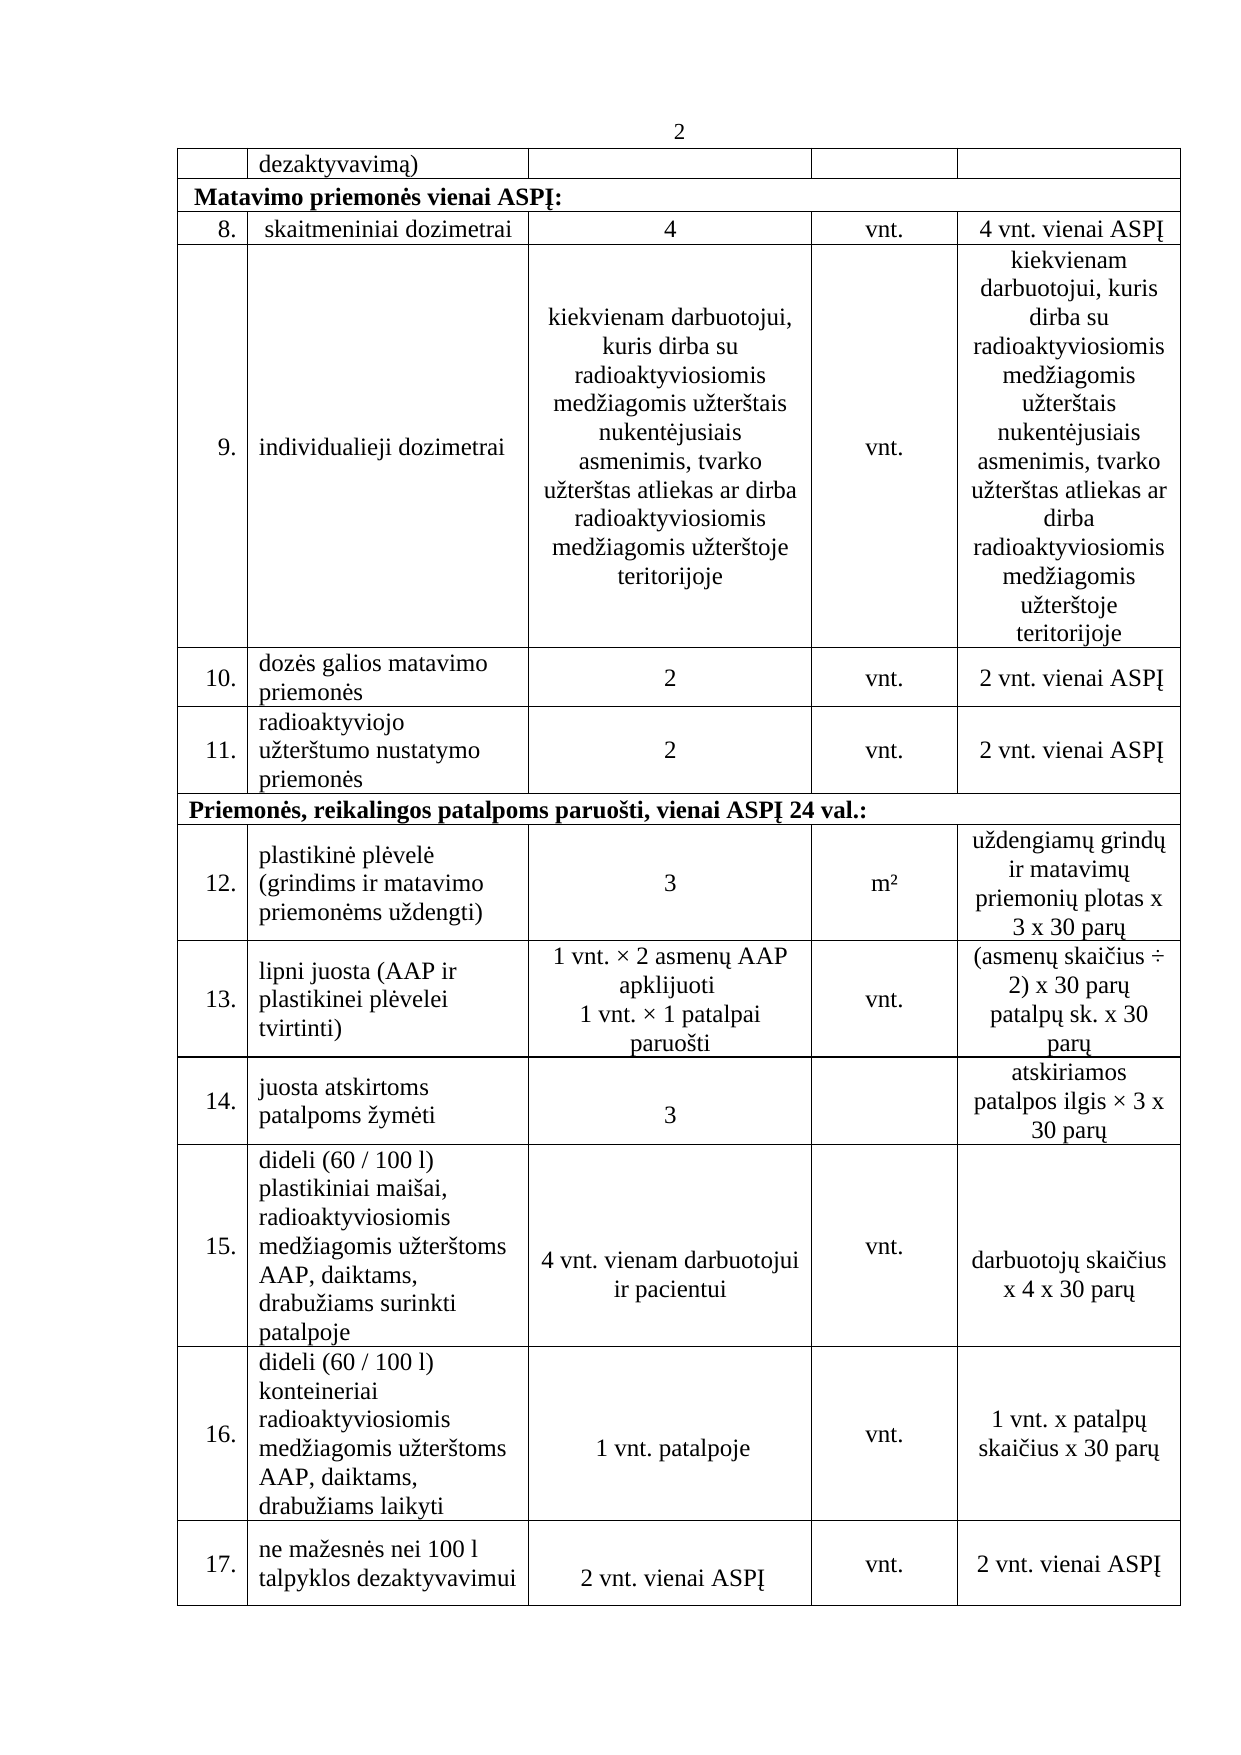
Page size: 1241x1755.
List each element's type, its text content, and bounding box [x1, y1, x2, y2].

table_cell ne mažesnės nei 100 l talpyklos dezaktyvavimui [248, 1521, 528, 1605]
table_cell 3 [529, 1058, 811, 1144]
table_cell 4 vnt. vienam darbuotojui ir pacientui [529, 1145, 811, 1346]
table_cell dozės galios matavimo priemonės [248, 648, 528, 706]
table_cell 2 vnt. vienai ASPĮ [958, 648, 1180, 706]
table_cell 8. [178, 212, 247, 244]
table_cell 13. [178, 941, 247, 1056]
table_cell 4 [529, 212, 811, 244]
table_cell radioaktyviojo užterštumo nustatymo priemonės [248, 707, 528, 793]
table_cell dideli (60 / 100 l) konteineriai radioaktyviosiomis medžiagomis užterštoms AAP, daiktams, drabužiams laikyti [248, 1347, 528, 1519]
table_cell vnt. [812, 212, 957, 244]
table_cell Matavimo priemonės vienai ASPĮ: [178, 179, 1180, 211]
table_cell dezaktyvavimą) [248, 149, 528, 177]
table_cell vnt. [812, 941, 957, 1056]
table_cell 1 vnt. patalpoje [529, 1347, 811, 1519]
table_cell uždengiamų grindų ir matavimų priemonių plotas x 3 x 30 parų [958, 825, 1180, 940]
table_cell 1 vnt. x patalpų skaičius x 30 parų [958, 1347, 1180, 1519]
table_cell 15. [178, 1145, 247, 1346]
table_cell 2 vnt. vienai ASPĮ [958, 707, 1180, 793]
table_cell vnt. [812, 245, 957, 647]
table_cell [178, 149, 247, 177]
table_cell dideli (60 / 100 l) plastikiniai maišai, radioaktyviosiomis medžiagomis užterštoms AAP, daiktams, drabužiams surinkti patalpoje [248, 1145, 528, 1346]
table_cell [812, 149, 957, 177]
table_cell vnt. [812, 707, 957, 793]
table_cell lipni juosta (AAP ir plastikinei plėvelei tvirtinti) [248, 941, 528, 1056]
table_cell kiekvienam darbuotojui, kuris dirba su radioaktyviosiomis medžiagomis užterštais nukentėjusiais asmenimis, tvarko užterštas atliekas ar dirba radioaktyviosiomis medžiagomis užterštoje teritorijoje [958, 245, 1180, 647]
table_cell darbuotojų skaičius x 4 x 30 parų [958, 1145, 1180, 1346]
table_cell kiekvienam darbuotojui, kuris dirba su radioaktyviosiomis medžiagomis užterštais nukentėjusiais asmenimis, tvarko užterštas atliekas ar dirba radioaktyviosiomis medžiagomis užterštoje teritorijoje [529, 245, 811, 647]
table_cell [812, 1058, 957, 1144]
table_cell 10. [178, 648, 247, 706]
table_cell 3 [529, 825, 811, 940]
table_cell m² [812, 825, 957, 940]
table_cell 1 vnt. × 2 asmenų AAP apklijuoti 1 vnt. × 1 patalpai paruošti [529, 941, 811, 1056]
table_cell 17. [178, 1521, 247, 1605]
table_cell individualieji dozimetrai [248, 245, 528, 647]
table_cell Priemonės, reikalingos patalpoms paruošti, vienai ASPĮ 24 val.: [178, 794, 1180, 824]
table_cell 14. [178, 1058, 247, 1144]
table_cell 2 vnt. vienai ASPĮ [529, 1521, 811, 1605]
table_cell 12. [178, 825, 247, 940]
table_cell atskiriamos patalpos ilgis × 3 x 30 parų [958, 1058, 1180, 1144]
table_cell plastikinė plėvelė (grindims ir matavimo priemonėms uždengti) [248, 825, 528, 940]
table_cell (asmenų skaičius ÷ 2) x 30 parų patalpų sk. x 30 parų [958, 941, 1180, 1056]
table_cell 4 vnt. vienai ASPĮ [958, 212, 1180, 244]
table_cell [529, 149, 811, 177]
table_cell vnt. [812, 1521, 957, 1605]
table_cell 2 [529, 707, 811, 793]
table_cell [958, 149, 1180, 177]
table_cell 2 vnt. vienai ASPĮ [958, 1521, 1180, 1605]
table_cell vnt. [812, 648, 957, 706]
table_cell juosta atskirtoms patalpoms žymėti [248, 1058, 528, 1144]
table_cell 2 [529, 648, 811, 706]
table_cell 11. [178, 707, 247, 793]
table_cell vnt. [812, 1347, 957, 1519]
table_cell skaitmeniniai dozimetrai [248, 212, 528, 244]
table_cell 16. [178, 1347, 247, 1519]
table_cell 9. [178, 245, 247, 647]
table_cell vnt. [812, 1145, 957, 1346]
